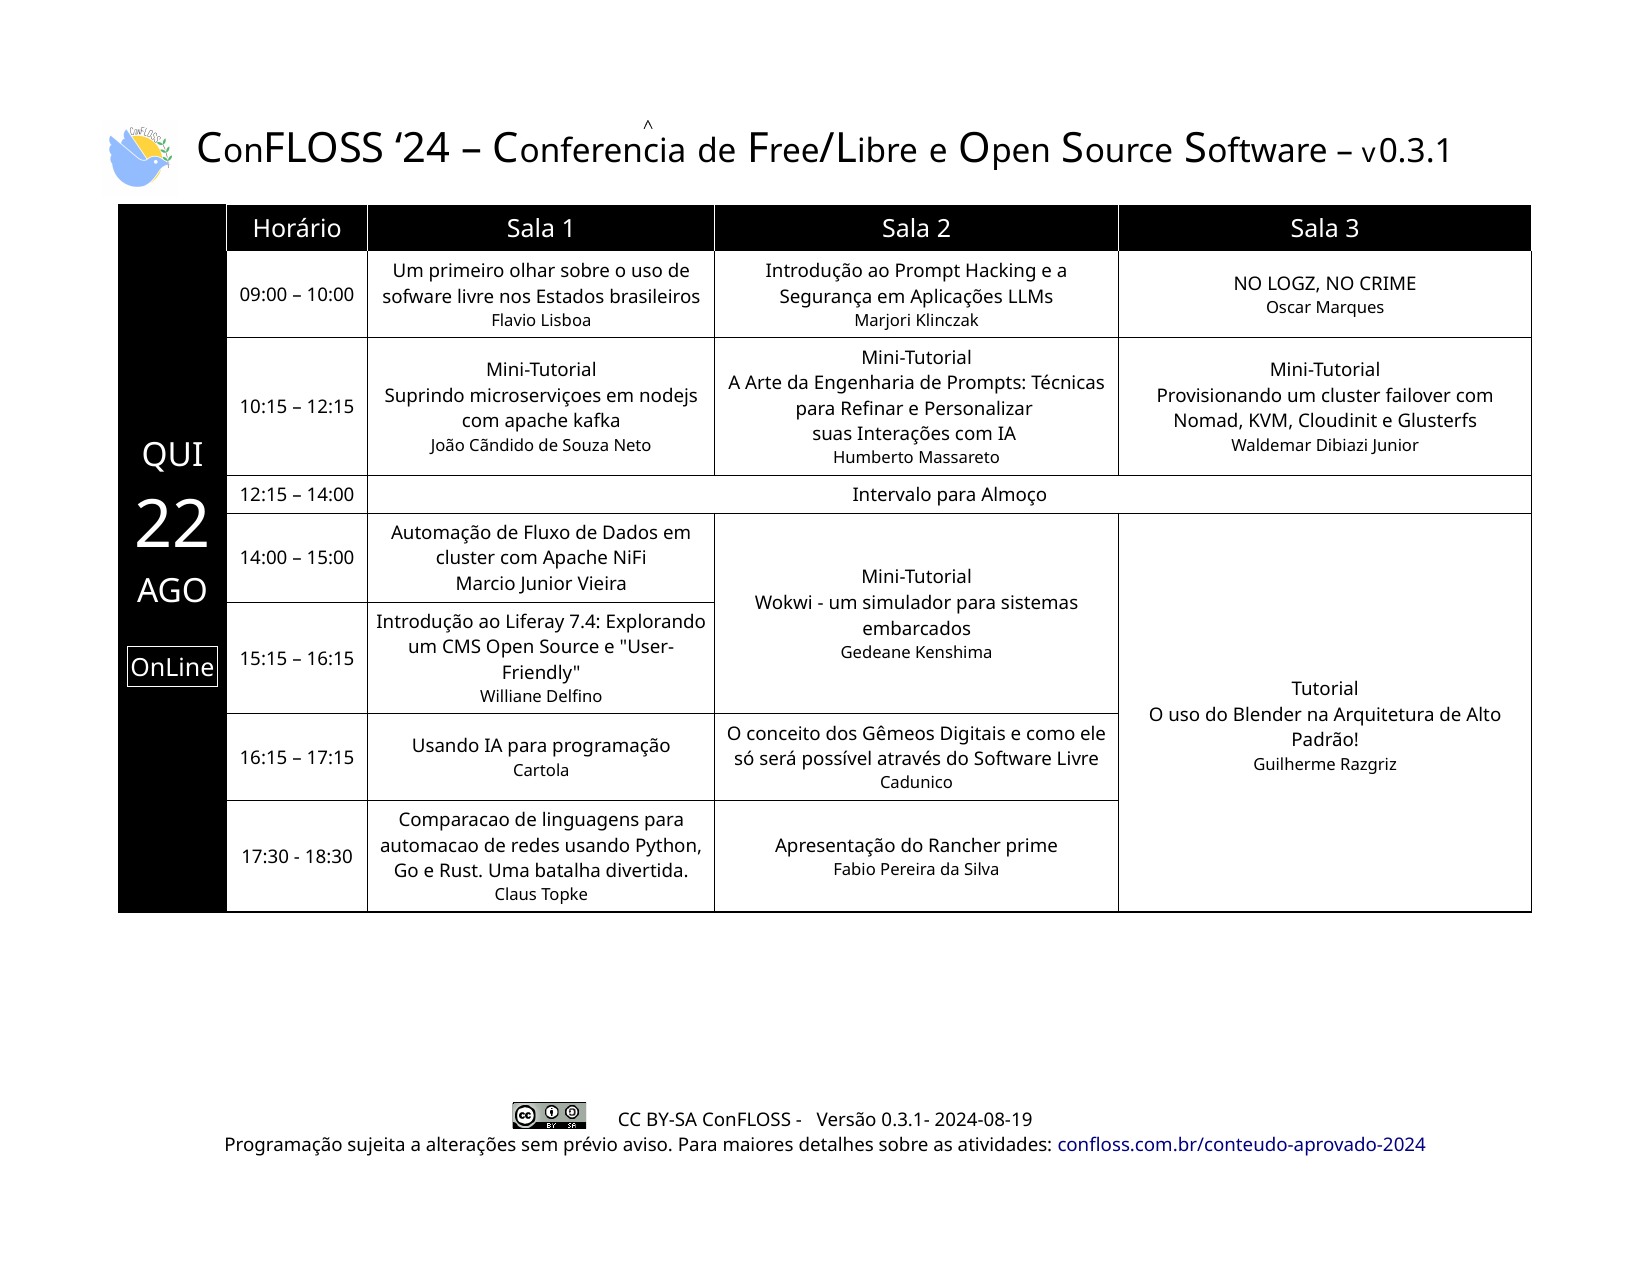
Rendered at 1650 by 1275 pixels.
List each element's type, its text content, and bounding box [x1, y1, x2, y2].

table_cell 09:00 – 10:00 [227, 252, 367, 337]
table_cell Introdução ao Prompt Hacking e a Segurança em Aplicações LLMs Marjori Klinczak [715, 252, 1118, 337]
table_cell Intervalo para Almoço [368, 476, 1531, 512]
table_cell 12:15 – 14:00 [227, 476, 367, 512]
table_header Sala 3 [1119, 205, 1531, 251]
table_cell NO LOGZ, NO CRIME Oscar Marques [1119, 252, 1531, 337]
table_cell O conceito dos Gêmeos Digitais e como ele só será possível através do Software Livre Cadunico [715, 714, 1118, 799]
table_cell Apresentação do Rancher prime Fabio Pereira da Silva [715, 801, 1118, 911]
table_cell Mini-Tutorial Provisionando um cluster failover com Nomad, KVM, Cloudinit e Glusterfs Waldemar Dibiazi Junior [1119, 338, 1531, 474]
picture [643, 120, 653, 129]
table_cell Usando IA para programação Cartola [368, 714, 714, 799]
table_header Horário [227, 205, 367, 251]
table_cell Automação de Fluxo de Dados em cluster com Apache NiFi Marcio Junior Vieira [368, 514, 714, 602]
table_cell 15:15 – 16:15 [227, 603, 367, 713]
table_cell Mini-Tutorial A Arte da Engenharia de Prompts: Técnicas para Refinar e Personalizar suas Interações com IA Humberto Massareto [715, 338, 1118, 474]
table_cell Mini-Tutorial Suprindo microserviçoes em nodejs com apache kafka João Cãndido de Souza Neto [368, 338, 714, 474]
table_cell 14:00 – 15:00 [227, 514, 367, 602]
table_cell 16:15 – 17:15 [227, 714, 367, 799]
table_header Sala 2 [715, 205, 1118, 251]
table_cell Mini-Tutorial Wokwi - um simulador para sistemas embarcados Gedeane Kenshima [715, 514, 1118, 713]
table_cell 10:15 – 12:15 [227, 338, 367, 474]
table_header Sala 1 [368, 205, 714, 251]
picture [512, 1102, 587, 1129]
table_cell Comparacao de linguagens para automacao de redes usando Python, Go e Rust. Uma batalha divertida. Claus Topke [368, 801, 714, 911]
table_cell 17:30 - 18:30 [227, 801, 367, 911]
table_cell Um primeiro olhar sobre o uso de sofware livre nos Estados brasileiros Flavio Lisboa [368, 252, 714, 337]
table_cell Introdução ao Liferay 7.4: Explorando um CMS Open Source e "User-Friendly" Williane Delfino [368, 603, 714, 713]
table_header QUI 22 AGO OnLine [119, 205, 226, 911]
table_cell Tutorial O uso do Blender na Arquitetura de Alto Padrão! Guilherme Razgriz [1119, 514, 1531, 911]
